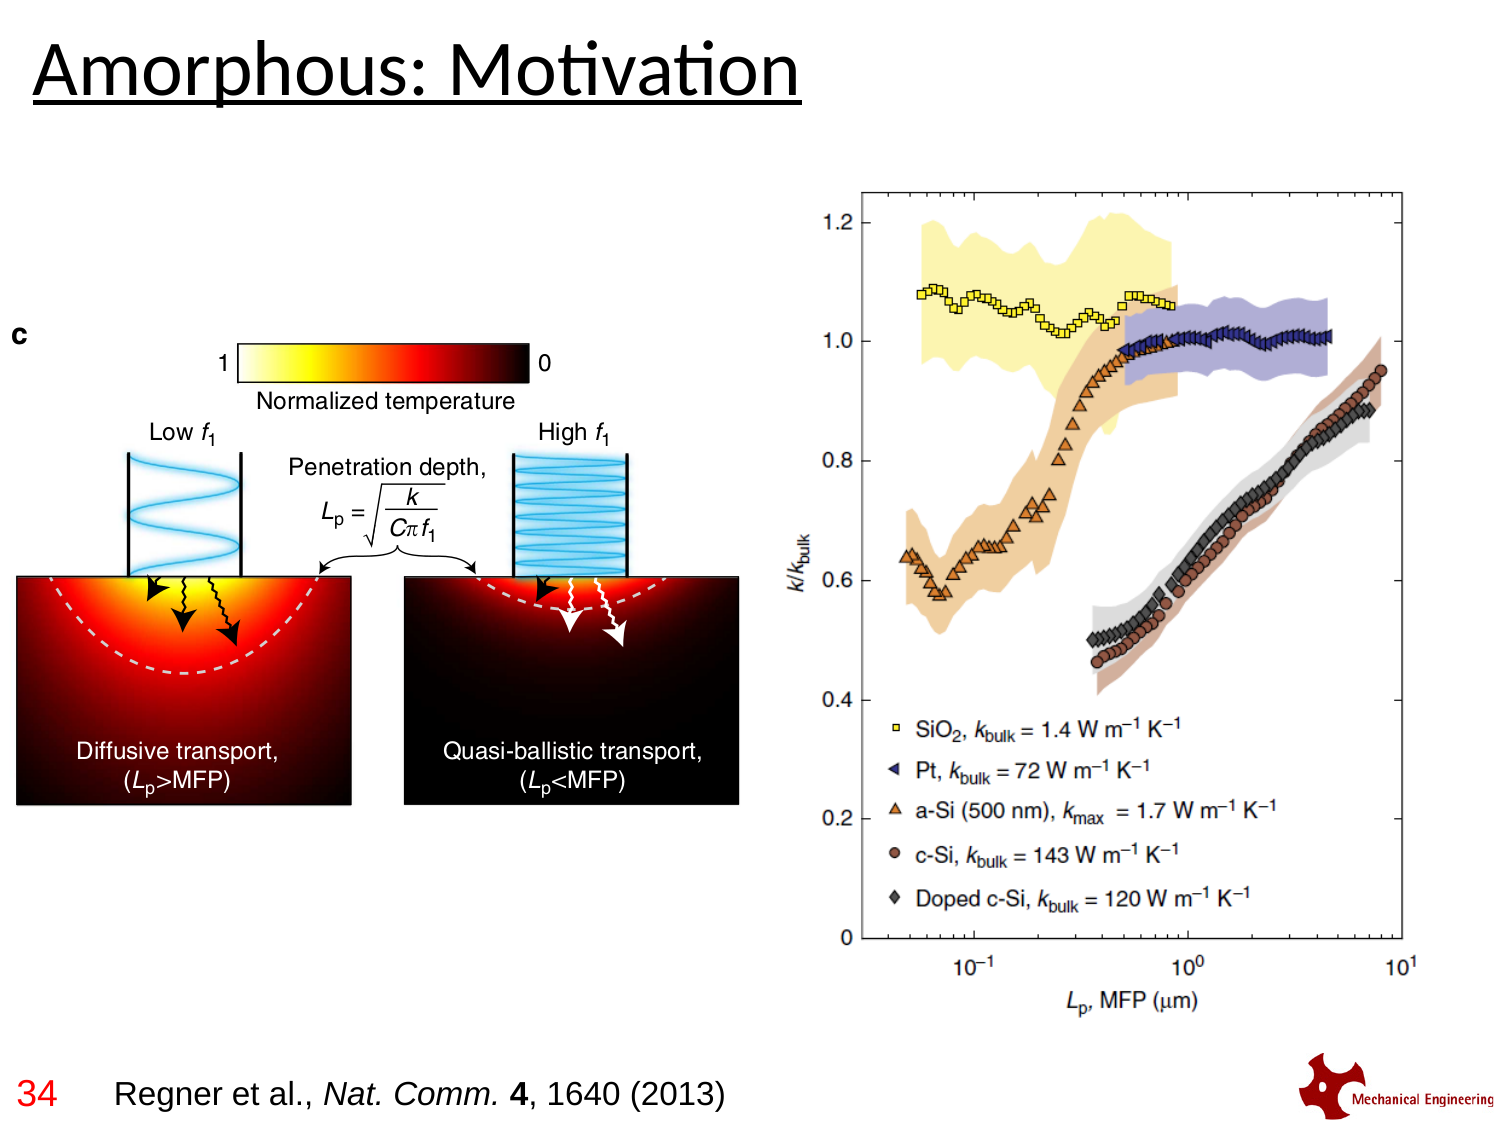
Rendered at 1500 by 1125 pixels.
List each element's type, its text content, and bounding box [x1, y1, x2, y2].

text_box Regner et al., Nat. Comm. 4, 1640 (2013) [90, 1065, 871, 1120]
title Amorphous: Motivation [18, 24, 1368, 127]
picture [2, 327, 753, 821]
picture [779, 180, 1445, 1025]
picture [1298, 1053, 1494, 1120]
